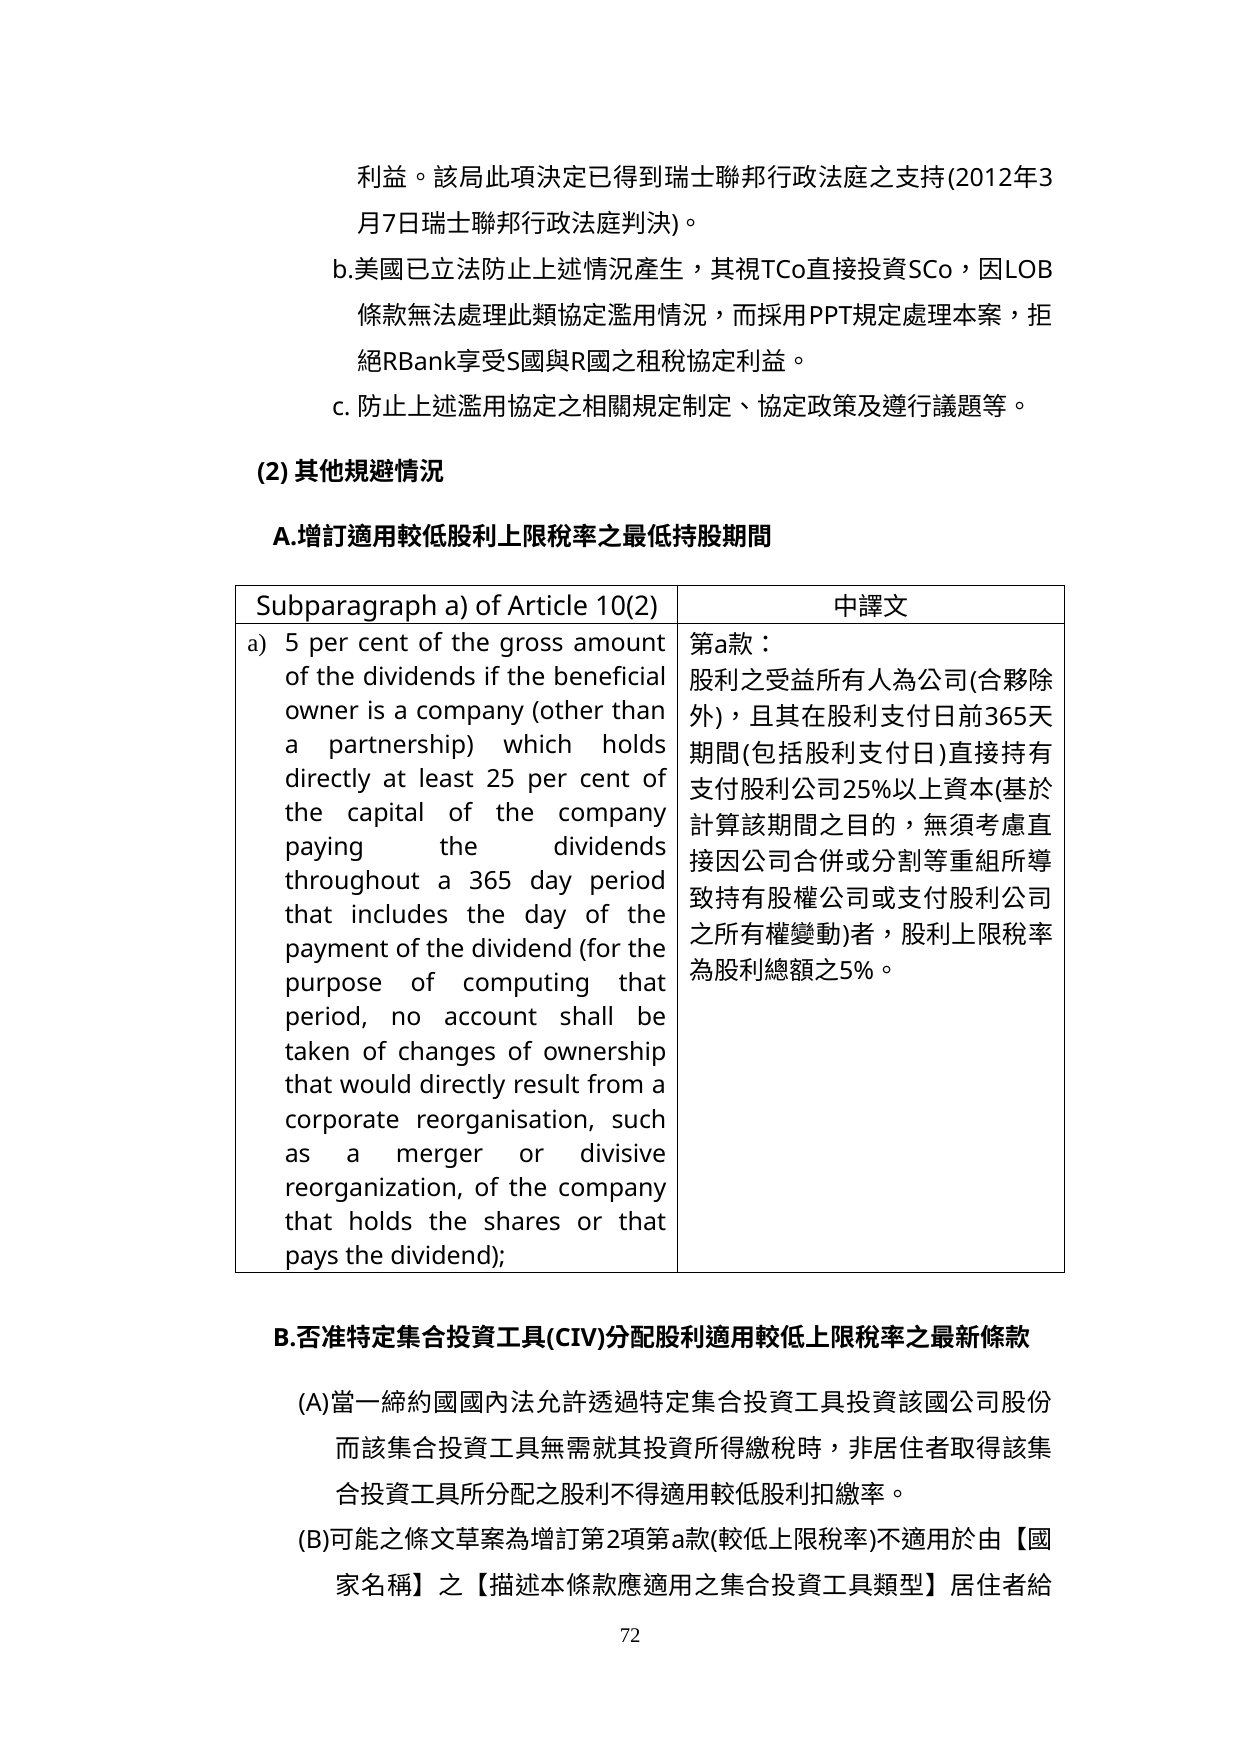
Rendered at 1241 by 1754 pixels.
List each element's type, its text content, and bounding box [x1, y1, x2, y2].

table_header Subparagraph a) of Article 10(2) [236, 586, 677, 623]
text B.否准特定集合投資工具(CIV)分配股利適用較低上限稅率之最新條款 [207, 1310, 1053, 1356]
text A.增訂適用較低股利上限稅率之最低持股期間 [207, 508, 1053, 554]
text (A)當一締約國國內法允許透過特定集合投資工具投資該國公司股份，而該集合投資工具無需就其投資所得繳稅時，非居住者取得該集合投資工具所分配之股利不得適用較低股利扣繳率。 [298, 1375, 1053, 1512]
table_cell 第a款： 股利之受益所有人為公司(合夥除外)，且其在股利支付日前365天期間(包括股利支付日)直接持有支付股利公司25%以上資本(基於計算該期間之目的，無須考慮直接因公司合併或分割等重組所導致持有股權公司或支付股利公司之所有權變動)者，股利上限稅率為股利總額之5%。 [678, 624, 1064, 1272]
text 利益。該局此項決定已得到瑞士聯邦行政法庭之支持(2012年3月7日瑞士聯邦行政法庭判決)。 [332, 150, 1053, 242]
table_header 中譯文 [678, 586, 1064, 623]
text b.美國已立法防止上述情況產生，其視TCo直接投資SCo，因LOB條款無法處理此類協定濫用情況，而採用PPT規定處理本案，拒絕RBank享受S國與R國之租稅協定利益。 [332, 242, 1053, 379]
text (B)可能之條文草案為增訂第2項第a款(較低上限稅率)不適用於由【國家名稱】之【描述本條款應適用之集合投資工具類型】居住者給 [298, 1512, 1053, 1604]
table_cell 5 per cent of the gross amount of the dividends if the beneficial owner is a company (other than a partnership) which holds directly at least 25 per cent of the capital of the company paying the dividends throughout a 365 day period that includes the day of the payment of the dividend (for the purpose of computing that period, no account shall be taken of changes of ownership that would directly result from a corporate reorganisation, such as a merger or divisive reorganization, of the company that holds the shares or that pays the dividend); [236, 624, 677, 1272]
text c. 防止上述濫用協定之相關規定制定、協定政策及遵行議題等。 [332, 379, 1053, 425]
text (2) 其他規避情況 [257, 444, 1053, 489]
